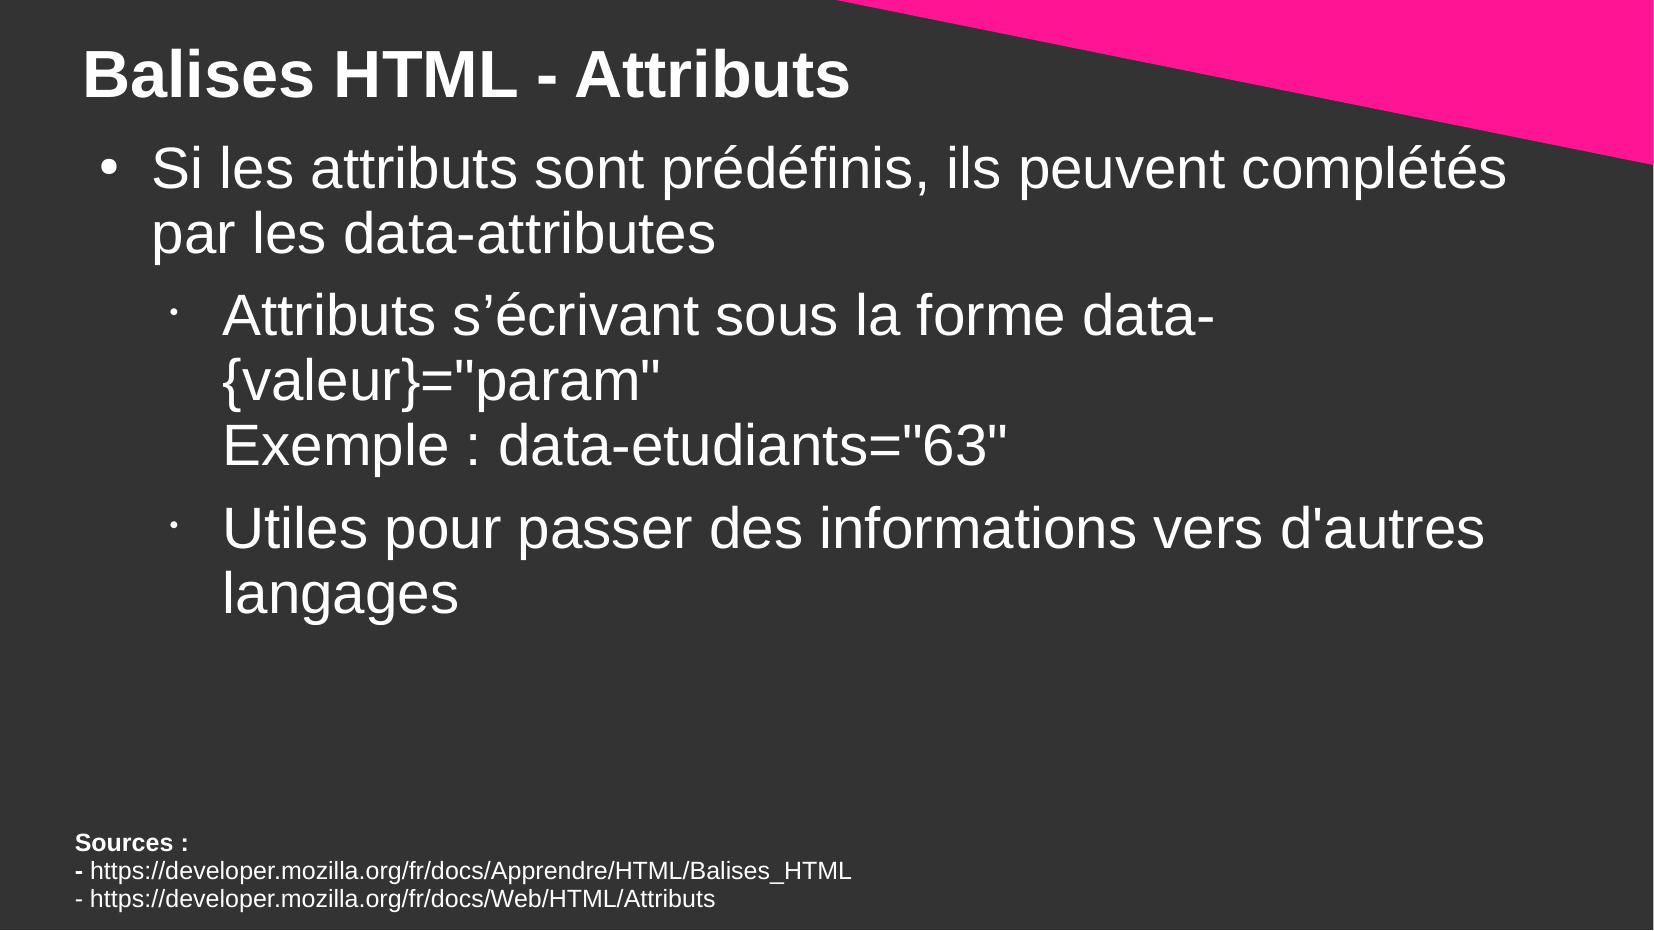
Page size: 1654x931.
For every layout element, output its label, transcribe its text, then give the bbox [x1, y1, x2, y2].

title Balises HTML - Attributs [82, 37, 945, 114]
text_box [836, 0, 1654, 166]
text_box Sources : - https://developer.mozilla.org/fr/docs/Apprendre/HTML/Balises_HTML - https://developer.mozilla.org/fr/docs/Web/HTML/Attributs [59, 821, 1546, 931]
list Si les attributs sont prédéfinis, ils peuvent complétés par les data-attributes Attributs s’écrivant sous la forme data-{valeur}="param" Exemple : data-etudiants="63" Utiles pour passer des informations vers d'autres langages [80, 135, 1571, 788]
